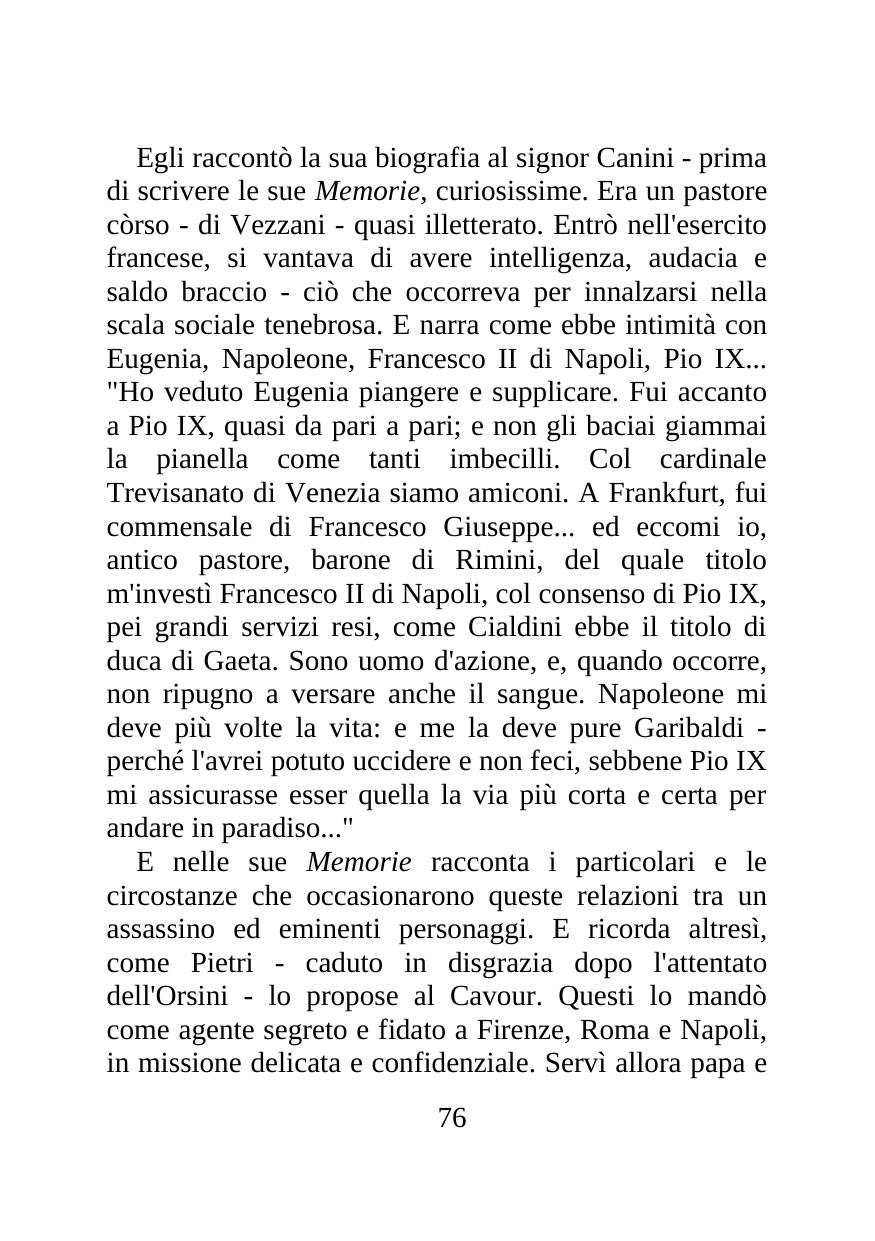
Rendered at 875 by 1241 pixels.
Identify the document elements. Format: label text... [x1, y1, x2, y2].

text Egli raccontò la sua biografia al signor Canini - prima di scrivere le sue Memorie, curiosissime. Era un pastore còrso - di Vezzani - quasi illetterato. Entrò nell'esercito francese, si vantava di avere intelligenza, audacia e saldo braccio - ciò che occorreva per innalzarsi nella scala sociale tenebrosa. E narra come ebbe intimità con Eugenia, Napoleone, Francesco II di Napoli, Pio IX... "Ho veduto Eugenia piangere e supplicare. Fui accanto a Pio IX, quasi da pari a pari; e non gli baciai giammai la pianella come tanti imbecilli. Col cardinale Trevisanato di Venezia siamo amiconi. A Frankfurt, fui commensale di Francesco Giuseppe... ed eccomi io, antico pastore, barone di Rimini, del quale titolo m'investì Francesco II di Napoli, col consenso di Pio IX, pei grandi servizi resi, come Cialdini ebbe il titolo di duca di Gaeta. Sono uomo d'azione, e, quando occorre, non ripugno a versare anche il sangue. Napoleone mi deve più volte la vita: e me la deve pure Garibaldi - perché l'avrei potuto uccidere e non feci, sebbene Pio IX mi assicurasse esser quella la via più corta e certa per andare in paradiso..." [106, 140, 768, 844]
text E nelle sue Memorie racconta i particolari e le circostanze che occasionarono queste relazioni tra un assassino ed eminenti personaggi. E ricorda altresì, come Pietri - caduto in disgrazia dopo l'attentato dell'Orsini - lo propose al Cavour. Questi lo mandò come agente segreto e fidato a Firenze, Roma e Napoli, in missione delicata e confidenziale. Servì allora papa e [106, 844, 768, 1079]
